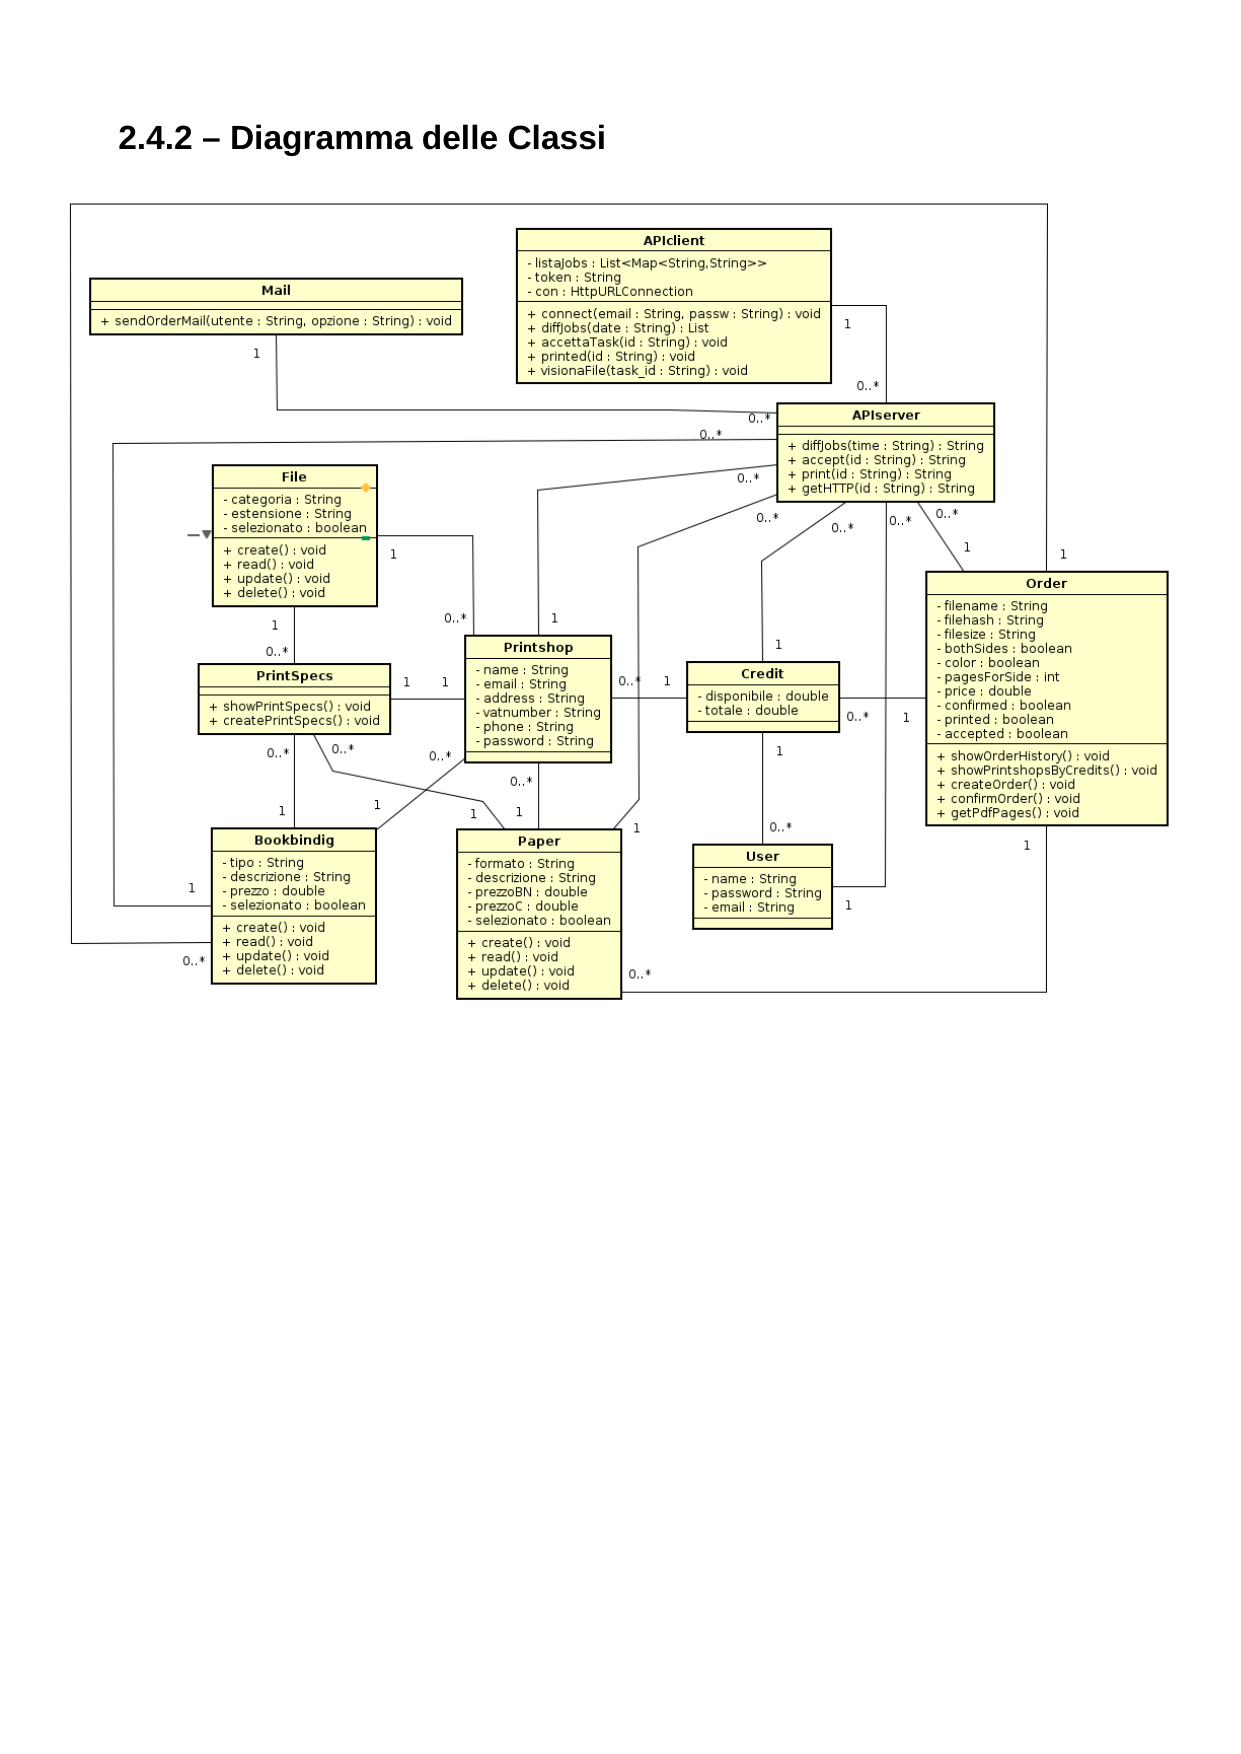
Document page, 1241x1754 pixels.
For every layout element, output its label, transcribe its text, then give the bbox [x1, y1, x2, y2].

picture [0, 165, 1200, 1012]
subtitle 2.4.2 – Diagramma delle Classi [118, 118, 1122, 157]
